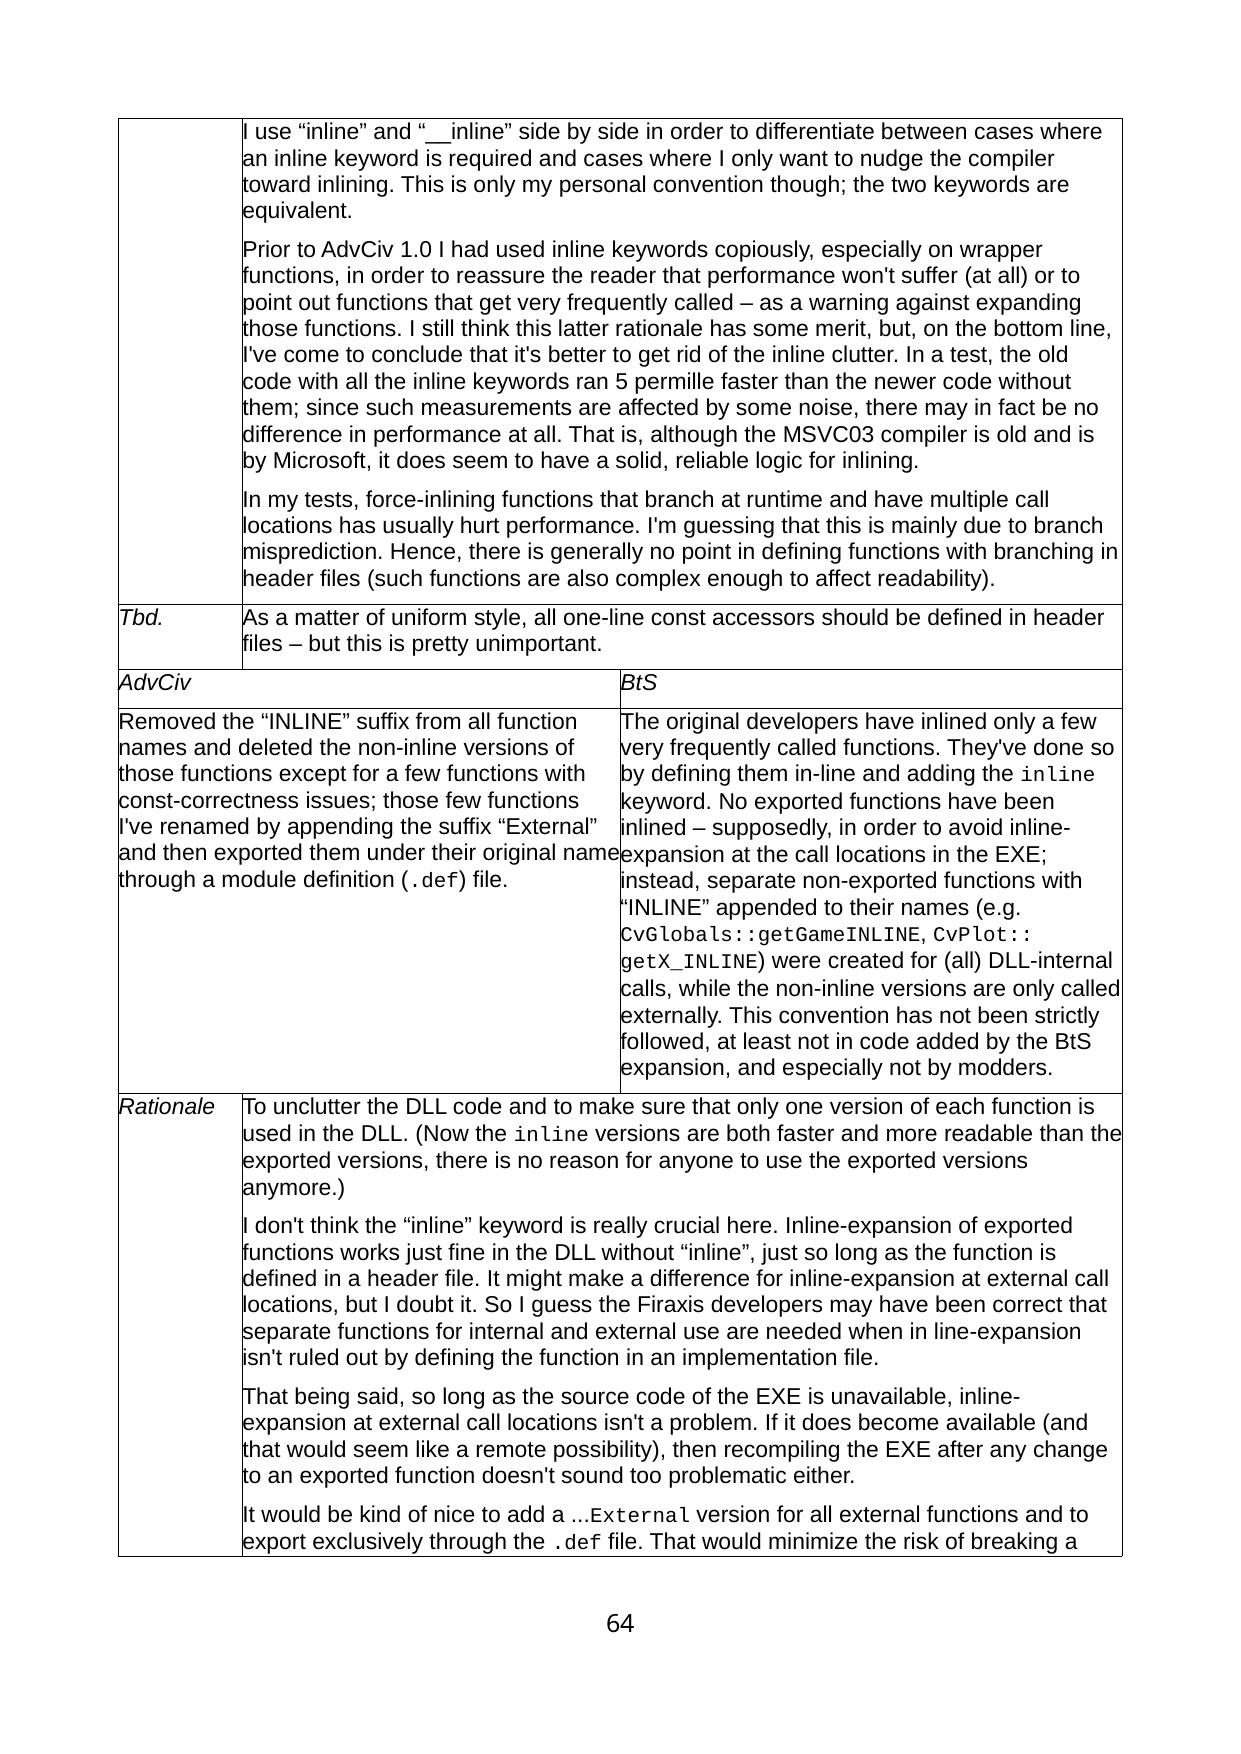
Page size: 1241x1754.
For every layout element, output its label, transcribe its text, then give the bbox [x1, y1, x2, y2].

table_cell Removed the “INLINE” suffix from all function names and deleted the non-inline versions of those functions except for a few functions with const-correctness issues; those few functions I've renamed by appending the suffix “External” and then exported them under their original name through a module definition (.def) file. [119, 709, 620, 1093]
table_cell [119, 119, 242, 603]
table_cell To unclutter the DLL code and to make sure that only one version of each function is used in the DLL. (Now the inline versions are both faster and more readable than the exported versions, there is no reason for anyone to use the exported versions anymore.) I don't think the “inline” keyword is really crucial here. Inline-expansion of exported functions works just fine in the DLL without “inline”, just so long as the function is defined in a header file. It might make a difference for inline-expansion at external call locations, but I doubt it. So I guess the Firaxis developers may have been correct that separate functions for internal and external use are needed when in line-expansion isn't ruled out by defining the function in an implementation file. That being said, so long as the source code of the EXE is unavailable, inline-expansion at external call locations isn't a problem. If it does become available (and that would seem like a remote possibility), then recompiling the EXE after any change to an exported function doesn't sound too problematic either. It would be kind of nice to add a ...External version for all external functions and to export exclusively through the .def file. That would minimize the risk of breaking a [243, 1094, 1122, 1556]
table_cell The original developers have inlined only a few very frequently called functions. They've done so by defining them in-line and adding the inline keyword. No exported functions have been inlined – supposedly, in order to avoid inline-expansion at the call locations in the EXE; instead, separate non-exported functions with “INLINE” appended to their names (e.g. CvGlobals::getGameINLINE, CvPlot:: getX_INLINE) were created for (all) DLL-internal calls, while the non-inline versions are only called externally. This convention has not been strictly followed, at least not in code added by the BtS expansion, and especially not by modders. [621, 709, 1122, 1093]
table_cell I use “inline” and “__inline” side by side in order to differentiate between cases where an inline keyword is required and cases where I only want to nudge the compiler toward inlining. This is only my personal convention though; the two keywords are equivalent. Prior to AdvCiv 1.0 I had used inline keywords copiously, especially on wrapper functions, in order to reassure the reader that performance won't suffer (at all) or to point out functions that get very frequently called – as a warning against expanding those functions. I still think this latter rationale has some merit, but, on the bottom line, I've come to conclude that it's better to get rid of the inline clutter. In a test, the old code with all the inline keywords ran 5 permille faster than the newer code without them; since such measurements are affected by some noise, there may in fact be no difference in performance at all. That is, although the MSVC03 compiler is old and is by Microsoft, it does seem to have a solid, reliable logic for inlining. In my tests, force-inlining functions that branch at runtime and have multiple call locations has usually hurt performance. I'm guessing that this is mainly due to branch misprediction. Hence, there is generally no point in defining functions with branching in header files (such functions are also complex enough to affect readability). [243, 119, 1122, 603]
table_cell AdvCiv [119, 670, 620, 707]
table_cell Rationale [119, 1094, 242, 1556]
table_cell Tbd. [119, 605, 242, 669]
table_cell BtS [621, 670, 1122, 707]
table_cell As a matter of uniform style, all one-line const accessors should be defined in header files – but this is pretty unimportant. [243, 605, 1122, 669]
